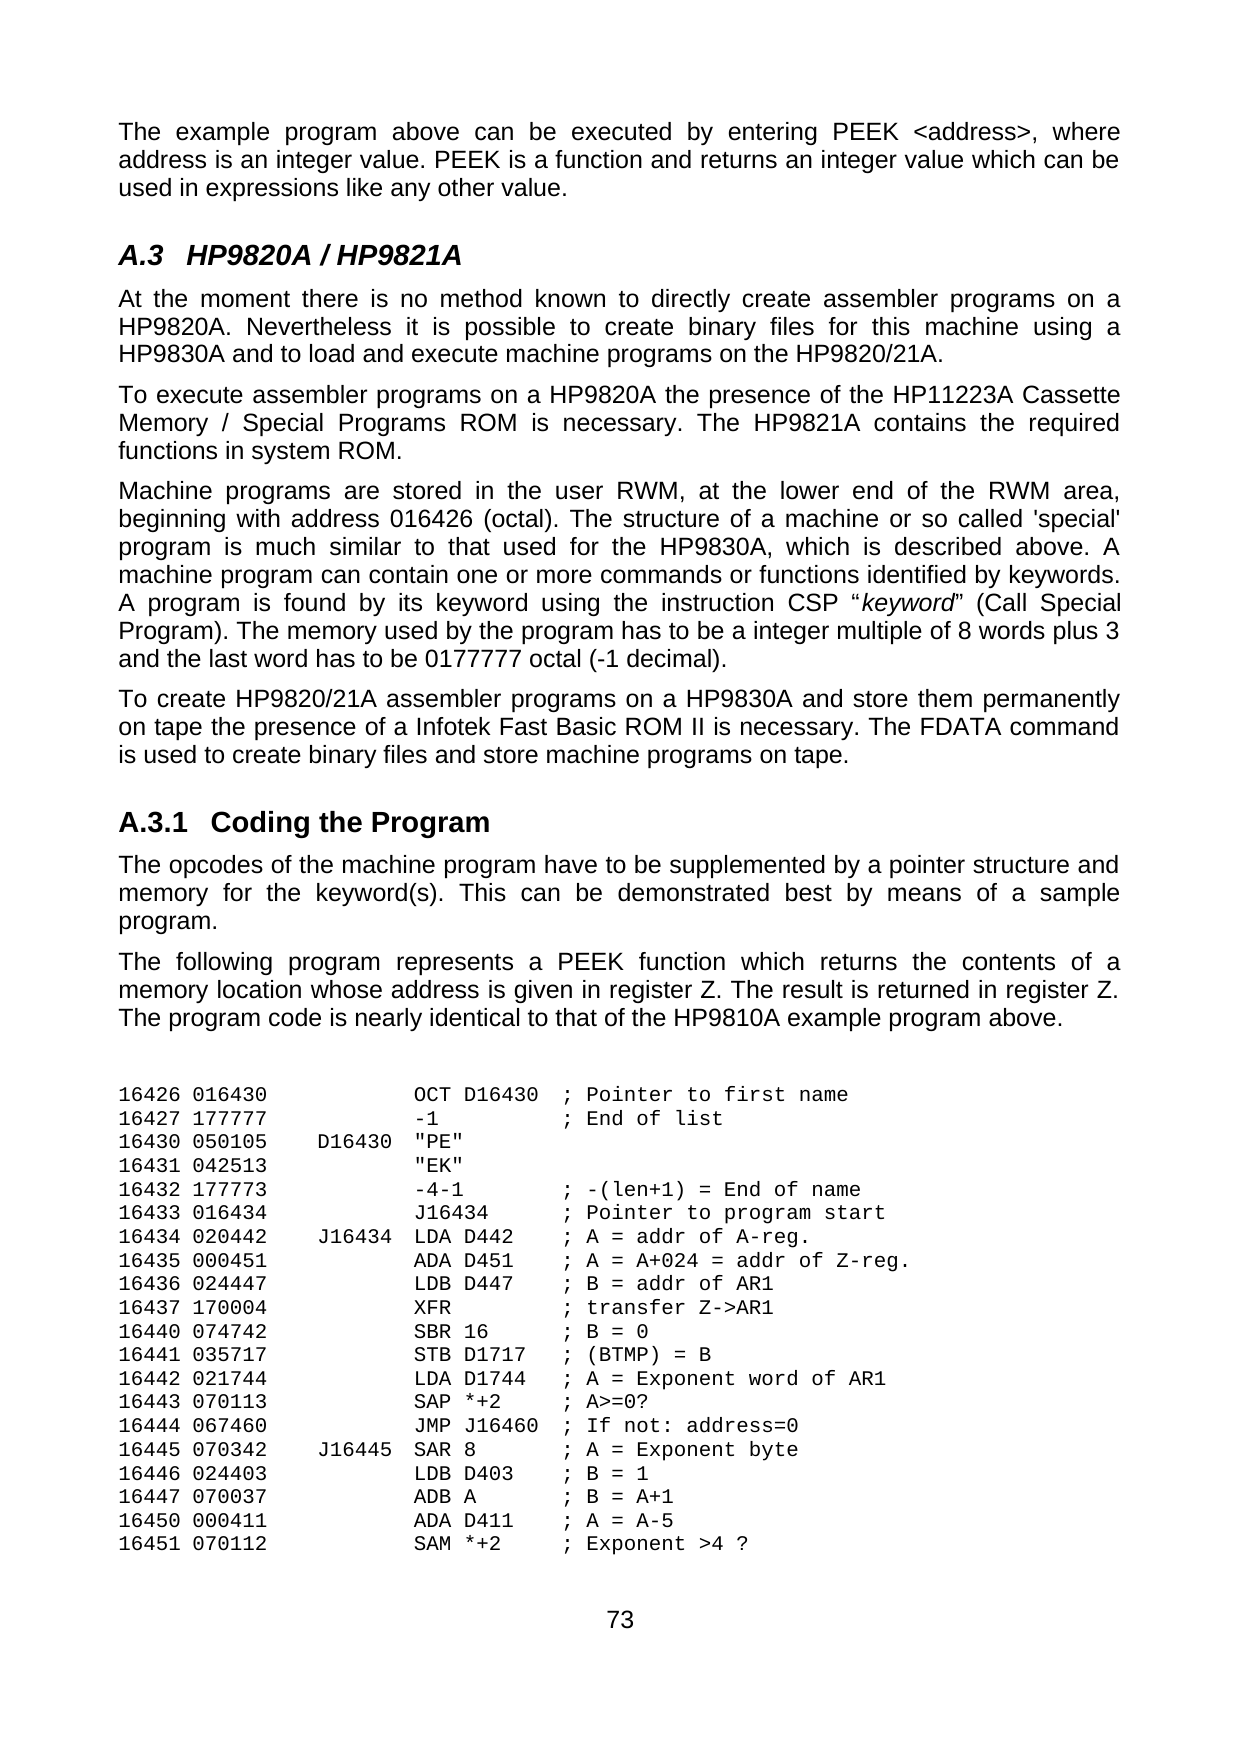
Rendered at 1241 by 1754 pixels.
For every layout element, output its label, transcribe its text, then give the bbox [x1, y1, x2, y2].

text 16436 024447 LDB D447 ; B = addr of AR1 [118, 1273, 1122, 1297]
text 16435 000451 ADA D451 ; A = A+024 = addr of Z-reg. [118, 1250, 1122, 1273]
text The example program above can be executed by entering PEEK <address>, where address is an integer value. PEEK is a function and returns an integer value which can be used in expressions like any other value. [118, 118, 1122, 202]
text 16433 016434 J16434 ; Pointer to program start [118, 1202, 1122, 1226]
text 16444 067460 JMP J16460 ; If not: address=0 [118, 1415, 1122, 1439]
text 16430 050105 D16430 "PE" [118, 1131, 1122, 1155]
text The opcodes of the machine program have to be supplemented by a pointer structure and memory for the keyword(s). This can be demonstrated best by means of a sample program. [118, 851, 1122, 935]
text 16442 021744 LDA D1744 ; A = Exponent word of AR1 [118, 1368, 1122, 1392]
text 16443 070113 SAP *+2 ; A>=0? [118, 1392, 1122, 1415]
text 16437 170004 XFR ; transfer Z->AR1 [118, 1297, 1122, 1321]
text 16440 074742 SBR 16 ; B = 0 [118, 1321, 1122, 1344]
text The following program represents a PEEK function which returns the contents of a memory location whose address is given in register Z. The result is returned in register Z. The program code is nearly identical to that of the HP9810A example program above. [118, 947, 1122, 1031]
subtitle Coding the Program [118, 806, 1122, 839]
text 16432 177773 -4-1 ; -(len+1) = End of name [118, 1179, 1122, 1202]
text At the moment there is no method known to directly create assembler programs on a HP9820A. Nevertheless it is possible to create binary files for this machine using a HP9830A and to load and execute machine programs on the HP9820/21A. [118, 284, 1122, 368]
text 16450 000411 ADA D411 ; A = A-5 [118, 1510, 1122, 1533]
text 16431 042513 "EK" [118, 1155, 1122, 1179]
text 16451 070112 SAM *+2 ; Exponent >4 ? [118, 1533, 1122, 1557]
text 16426 016430 OCT D16430 ; Pointer to first name [118, 1084, 1122, 1108]
text Machine programs are stored in the user RWM, at the lower end of the RWM area, beginning with address 016426 (octal). The structure of a machine or so called 'special' program is much similar to that used for the HP9830A, which is described above. A machine program can contain one or more commands or functions identified by keywords. A program is found by its keyword using the instruction CSP “keyword” (Call Special Program). The memory used by the program has to be a integer multiple of 8 words plus 3 and the last word has to be 0177777 octal (-1 decimal). [118, 477, 1122, 672]
text 16446 024403 LDB D403 ; B = 1 [118, 1462, 1122, 1486]
text To execute assembler programs on a HP9820A the presence of the HP11223A Cassette Memory / Special Programs ROM is necessary. The HP9821A contains the required functions in system ROM. [118, 381, 1122, 464]
text 16445 070342 J16445 SAR 8 ; A = Exponent byte [118, 1439, 1122, 1462]
text 16447 070037 ADB A ; B = A+1 [118, 1486, 1122, 1510]
text 16434 020442 J16434 LDA D442 ; A = addr of A-reg. [118, 1226, 1122, 1250]
text 16427 177777 -1 ; End of list [118, 1108, 1122, 1131]
subtitle HP9820A / HP9821A [118, 239, 1122, 272]
text 16441 035717 STB D1717 ; (BTMP) = B [118, 1344, 1122, 1368]
text To create HP9820/21A assembler programs on a HP9830A and store them permanently on tape the presence of a Infotek Fast Basic ROM II is necessary. The FDATA command is used to create binary files and store machine programs on tape. [118, 685, 1122, 769]
